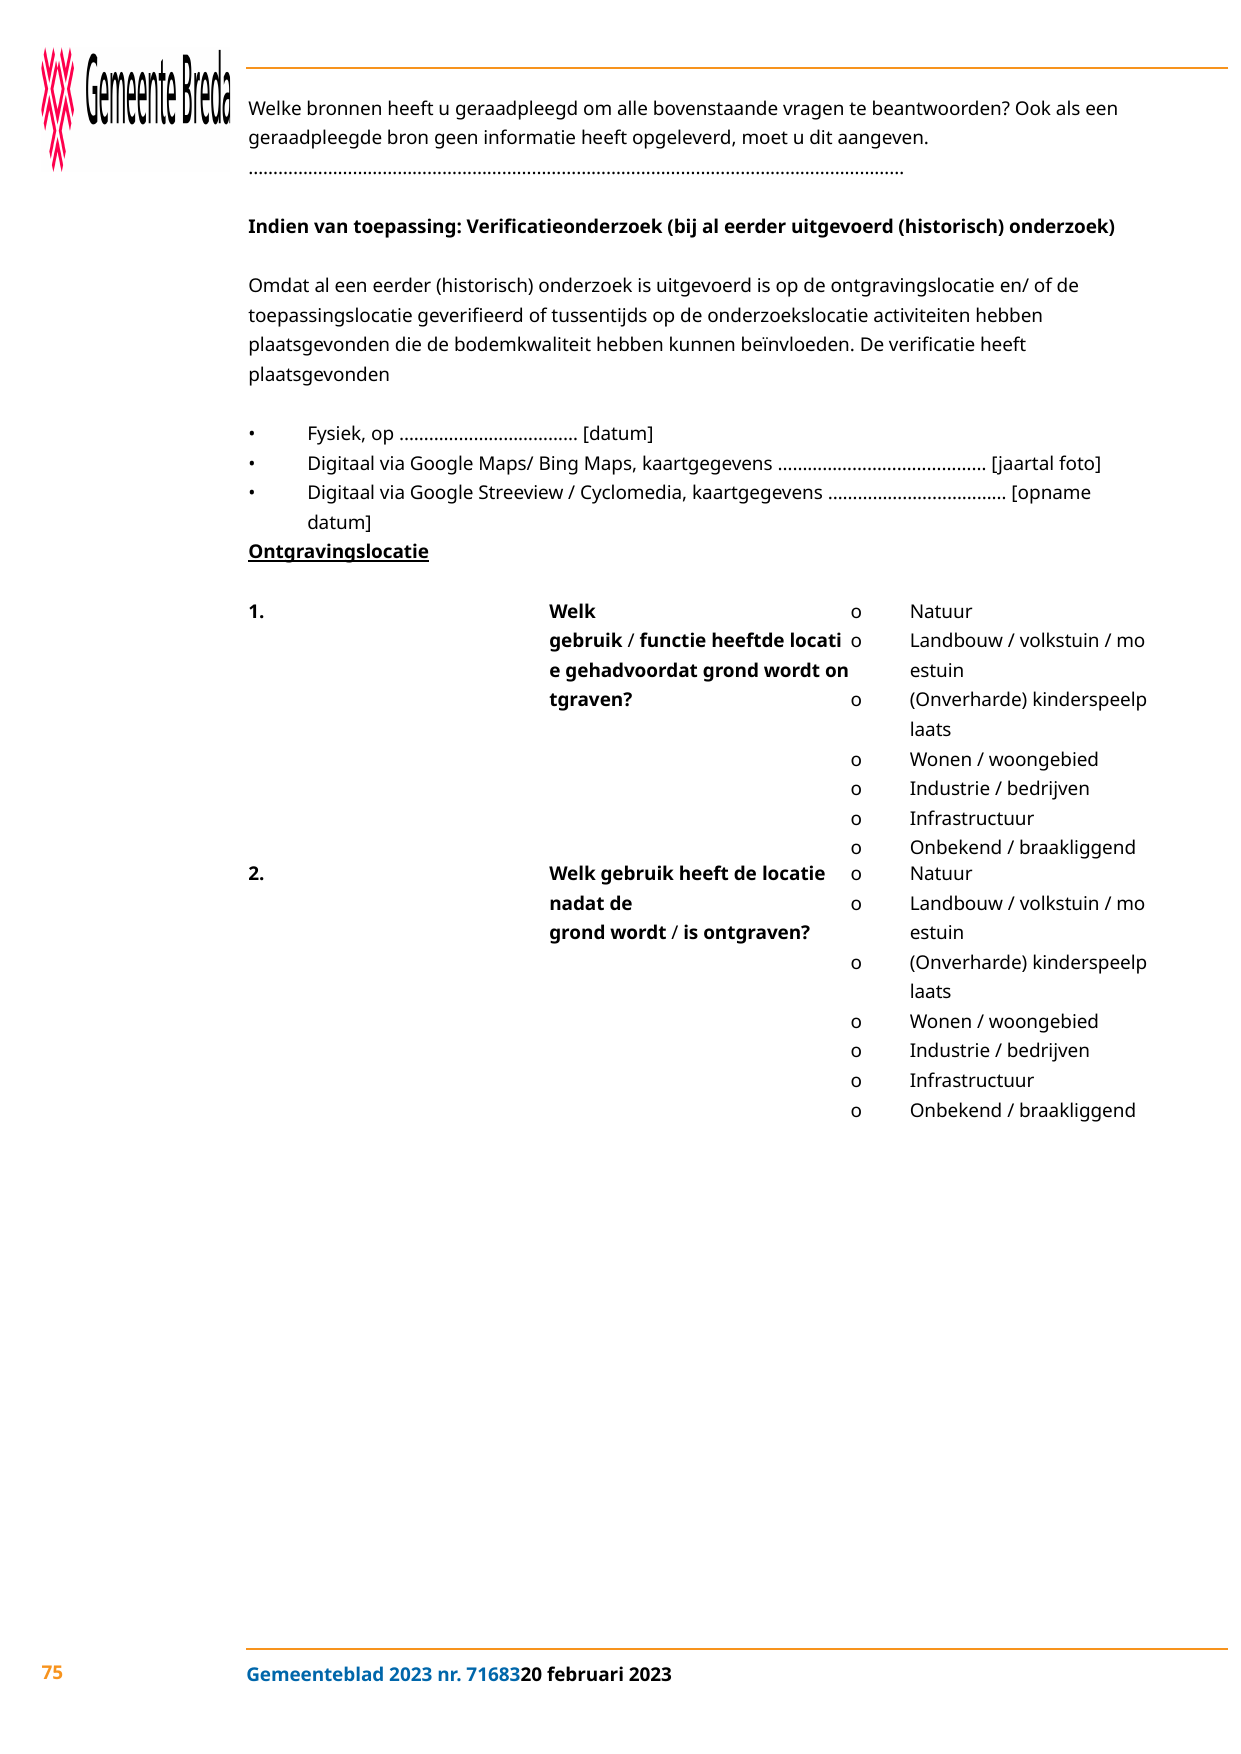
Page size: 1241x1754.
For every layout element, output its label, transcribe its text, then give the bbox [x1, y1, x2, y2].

table_header 1. [248, 598, 549, 860]
list Fysiek, op ……………………………… [datum] [248, 420, 1152, 446]
text …………………………………………………………………………………………………………………… [248, 154, 1152, 180]
list Digitaal via Google Maps/ Bing Maps, kaartgegevens …………………………………… [jaartal foto] [248, 450, 1152, 476]
text Omdat al een eerder (historisch) onderzoek is uitgevoerd is op de ontgravingslocatie en/ of de toepassingslocatie geverifieerd of tussentijds op de onderzoekslocatie activiteiten hebben plaatsgevonden die de bodemkwaliteit hebben kunnen beïnvloeden. De verificatie heeft plaatsgevonden [248, 272, 1152, 387]
list Digitaal via Google Streeview / Cyclomedia, kaartgegevens ……………………………… [opname datum] [248, 479, 1152, 535]
text Indien van toepassing: Verificatieonderzoek (bij al eerder uitgevoerd (historisch) onderzoek) [248, 213, 1152, 239]
table_cell 2. [248, 860, 549, 1123]
text Ontgravingslocatie [248, 538, 1152, 564]
text Welke bronnen heeft u geraadpleegd om alle bovenstaande vragen te beantwoorden? Ook als een geraadpleegde bron geen informatie heeft opgeleverd, moet u dit aangeven. [248, 95, 1152, 150]
table_cell Welk gebruik heeft de locatie nadat de grond wordt / is ontgraven? [549, 860, 850, 1123]
table_header Natuur Landbouw / volkstuin / moestuin (Onverharde) kinderspeelplaats Wonen / woongebied Industrie / bedrijven Infrastructuur Onbekend / braakliggend [850, 598, 1152, 860]
picture [41, 47, 231, 172]
table_cell Natuur Landbouw / volkstuin / moestuin (Onverharde) kinderspeelplaats Wonen / woongebied Industrie / bedrijven Infrastructuur Onbekend / braakliggend [850, 860, 1152, 1123]
table_header Welk gebruik / functie heeftde locatie gehadvoordat grond wordt ontgraven? [549, 598, 850, 860]
